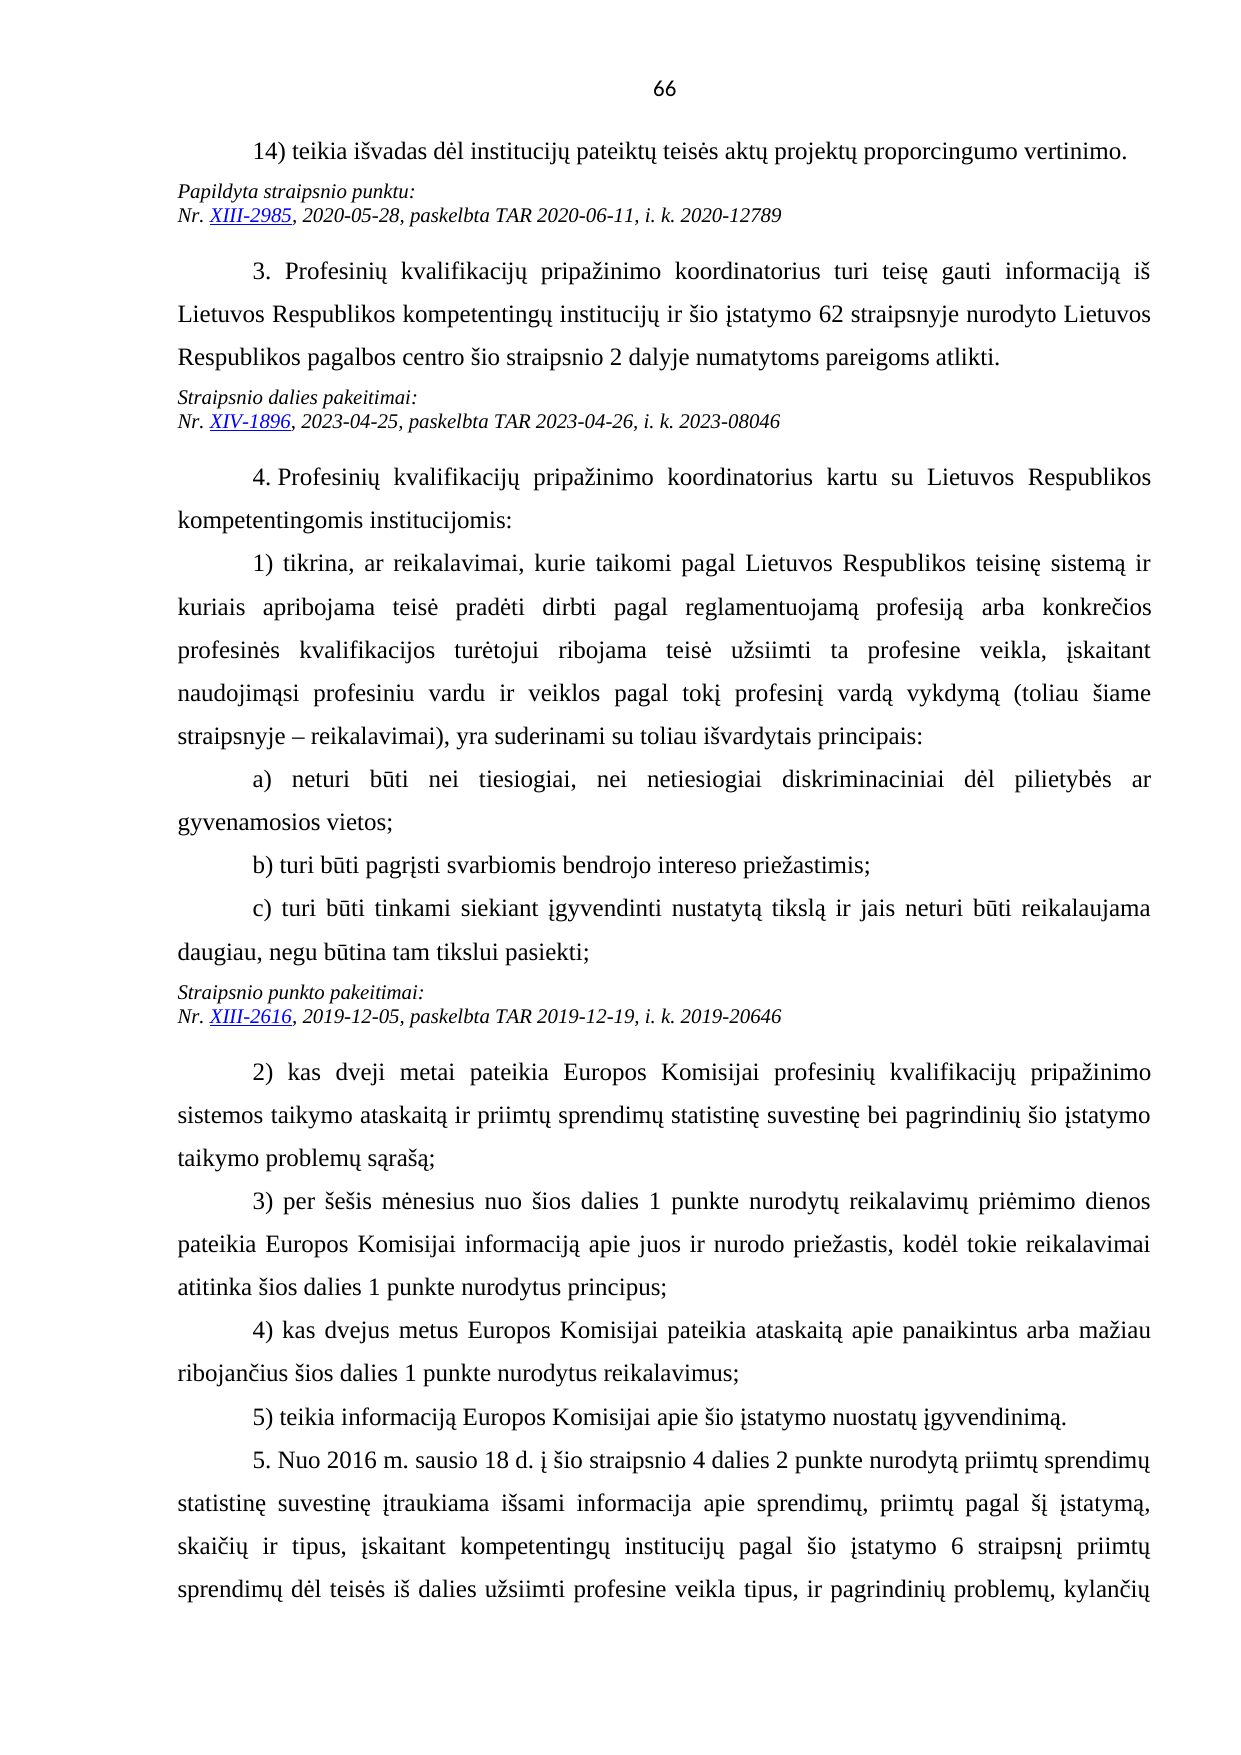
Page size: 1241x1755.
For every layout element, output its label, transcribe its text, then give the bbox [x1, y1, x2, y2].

text 1) tikrina, ar reikalavimai, kurie taikomi pagal Lietuvos Respublikos teisinę sistemą ir kuriais apribojama teisė pradėti dirbti pagal reglamentuojamą profesiją arba konkrečios profesinės kvalifikacijos turėtojui ribojama teisė užsiimti ta profesine veikla, įskaitant naudojimąsi profesiniu vardu ir veiklos pagal tokį profesinį vardą vykdymą (toliau šiame straipsnyje – reikalavimai), yra suderinami su toliau išvardytais principais: [177, 548, 1152, 750]
text 3) per šešis mėnesius nuo šios dalies 1 punkte nurodytų reikalavimų priėmimo dienos pateikia Europos Komisijai informaciją apie juos ir nurodo priežastis, kodėl tokie reikalavimai atitinka šios dalies 1 punkte nurodytus principus; [177, 1186, 1152, 1301]
text 3. Profesinių kvalifikacijų pripažinimo koordinatorius turi teisę gauti informaciją iš Lietuvos Respublikos kompetentingų institucijų ir šio įstatymo 62 straipsnyje nurodyto Lietuvos Respublikos pagalbos centro šio straipsnio 2 dalyje numatytoms pareigoms atlikti. [177, 256, 1152, 371]
text Nr. XIV-1896, 2023-04-25, paskelbta TAR 2023-04-26, i. k. 2023-08046 [177, 409, 1152, 433]
text 14) teikia išvadas dėl institucijų pateiktų teisės aktų projektų proporcingumo vertinimo. [177, 136, 1152, 165]
text a) neturi būti nei tiesiogiai, nei netiesiogiai diskriminaciniai dėl pilietybės ar gyvenamosios vietos; [177, 764, 1152, 836]
text Straipsnio punkto pakeitimai: [177, 980, 1152, 1004]
text 4) kas dvejus metus Europos Komisijai pateikia ataskaitą apie panaikintus arba mažiau ribojančius šios dalies 1 punkte nurodytus reikalavimus; [177, 1315, 1152, 1387]
text Papildyta straipsnio punktu: [177, 179, 1152, 203]
text Nr. XIII-2985, 2020-05-28, paskelbta TAR 2020-06-11, i. k. 2020-12789 [177, 203, 1152, 227]
text Straipsnio dalies pakeitimai: [177, 385, 1152, 409]
text 2) kas dveji metai pateikia Europos Komisijai profesinių kvalifikacijų pripažinimo sistemos taikymo ataskaitą ir priimtų sprendimų statistinę suvestinę bei pagrindinių šio įstatymo taikymo problemų sąrašą; [177, 1057, 1152, 1172]
text 5) teikia informaciją Europos Komisijai apie šio įstatymo nuostatų įgyvendinimą. [177, 1402, 1152, 1430]
text b) turi būti pagrįsti svarbiomis bendrojo intereso priežastimis; [177, 850, 1152, 879]
text 4. Profesinių kvalifikacijų pripažinimo koordinatorius kartu su Lietuvos Respublikos kompetentingomis institucijomis: [177, 462, 1152, 534]
text Nr. XIII-2616, 2019-12-05, paskelbta TAR 2019-12-19, i. k. 2019-20646 [177, 1004, 1152, 1028]
text c) turi būti tinkami siekiant įgyvendinti nustatytą tikslą ir jais neturi būti reikalaujama daugiau, negu būtina tam tikslui pasiekti; [177, 893, 1152, 965]
text 5. Nuo 2016 m. sausio 18 d. į šio straipsnio 4 dalies 2 punkte nurodytą priimtų sprendimų statistinę suvestinę įtraukiama išsami informacija apie sprendimų, priimtų pagal šį įstatymą, skaičių ir tipus, įskaitant kompetentingų institucijų pagal šio įstatymo 6 straipsnį priimtų sprendimų dėl teisės iš dalies užsiimti profesine veikla tipus, ir pagrindinių problemų, kylančių [177, 1445, 1152, 1603]
